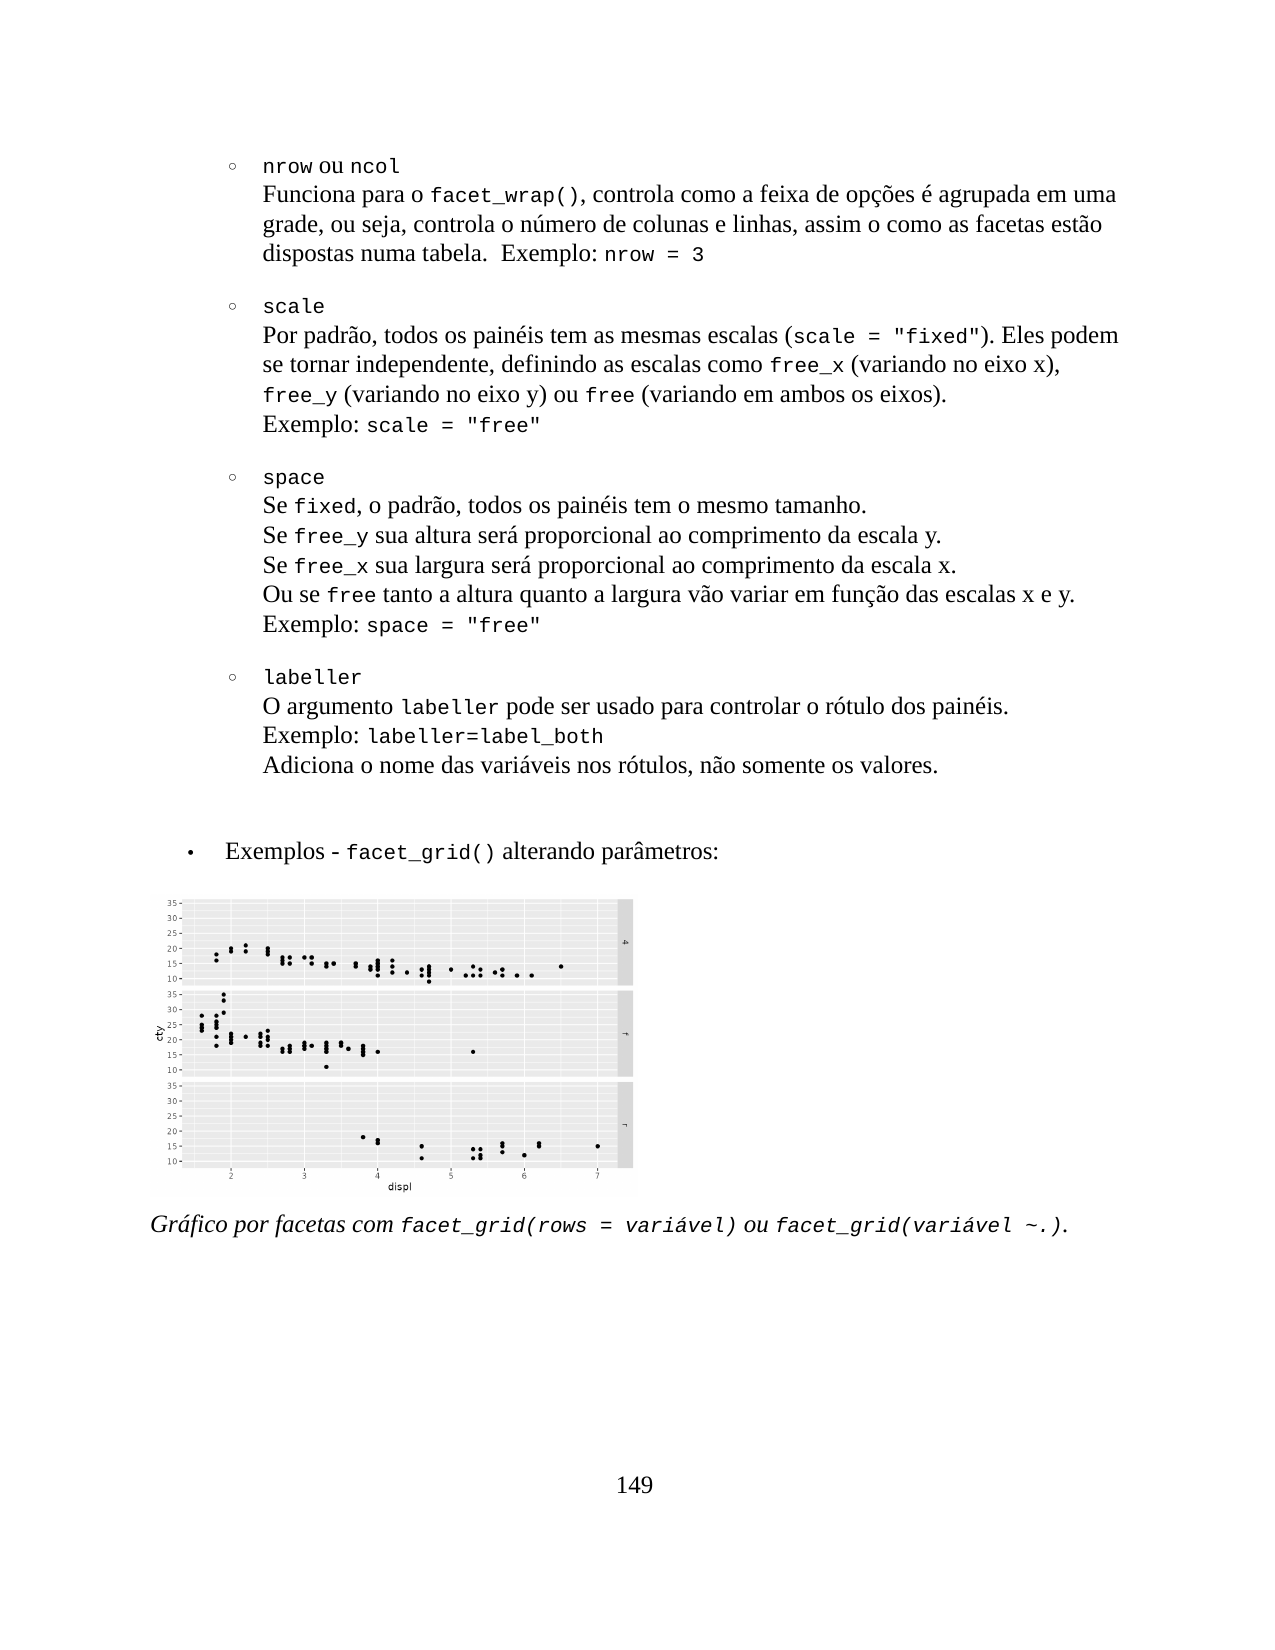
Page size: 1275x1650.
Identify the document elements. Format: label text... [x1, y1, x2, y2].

picture [150, 894, 638, 1197]
list labeller O argumento labeller pode ser usado para controlar o rótulo dos painéis. Exemplo: labeller=label_both Adiciona o nome das variáveis nos rótulos, não somente os valores. [225, 667, 1125, 808]
list scale Por padrão, todos os painéis tem as mesmas escalas (scale = "fixed"). Eles podem se tornar independente, definindo as escalas como free_x (variando no eixo x), free_y (variando no eixo y) ou free (variando em ambos os eixos). Exemplo: scale = "free" [225, 296, 1125, 467]
list Exemplos - facet_grid() alterando parâmetros: [187, 836, 1125, 895]
list nrow ou ncol Funciona para o facet_wrap(), controla como a feixa de opções é agrupada em uma grade, ou seja, controla o número de colunas e linhas, assim o como as facetas estão dispostas numa tabela. Exemplo: nrow = 3 [225, 150, 1125, 296]
text Gráfico por facetas com facet_grid(rows = variável) ou facet_grid(variável ~.). [150, 1209, 1125, 1238]
list space Se fixed, o padrão, todos os painéis tem o mesmo tamanho. Se free_y sua altura será proporcional ao comprimento da escala y. Se free_x sua largura será proporcional ao comprimento da escala x. Ou se free tanto a altura quanto a largura vão variar em função das escalas x e y. Exemplo: space = "free" [225, 467, 1125, 667]
